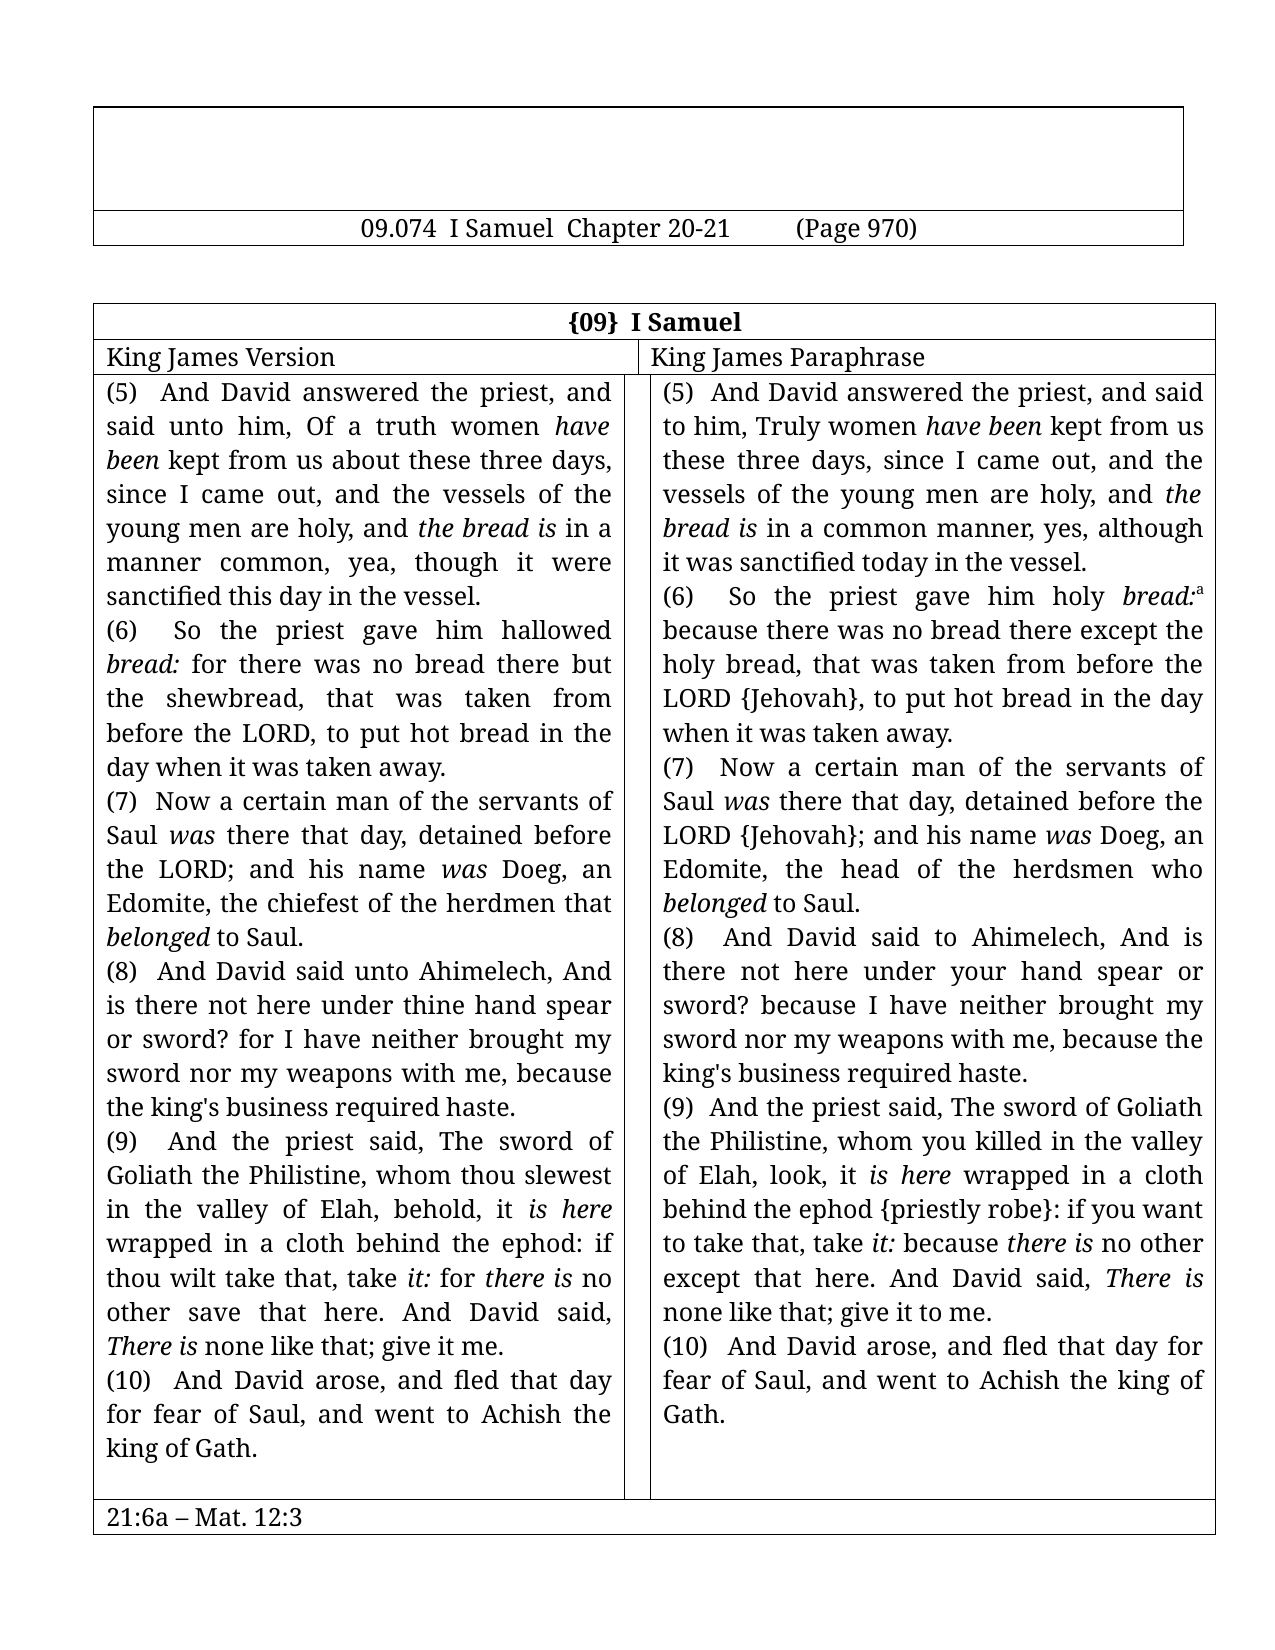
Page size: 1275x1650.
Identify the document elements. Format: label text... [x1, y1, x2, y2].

table_cell (5) And David answered the priest, and said to him, Truly women have been kept from us these three days, since I came out, and the vessels of the young men are holy, and the bread is in a common manner, yes, although it was sanctified today in the vessel. (6) So the priest gave him holy bread:a because there was no bread there except the holy bread, that was taken from before the LORD {Jehovah}, to put hot bread in the day when it was taken away. (7) Now a certain man of the servants of Saul was there that day, detained before the LORD {Jehovah}; and his name was Doeg, an Edomite, the head of the herdsmen who belonged to Saul. (8) And David said to Ahimelech, And is there not here under your hand spear or sword? because I have neither brought my sword nor my weapons with me, because the king's business required haste. (9) And the priest said, The sword of Goliath the Philistine, whom you killed in the valley of Elah, look, it is here wrapped in a cloth behind the ephod {priestly robe}: if you want to take that, take it: because there is no other except that here. And David said, There is none like that; give it to me. (10) And David arose, and fled that day for fear of Saul, and went to Achish the king of Gath. [651, 375, 1215, 1499]
table_cell King James Paraphrase [639, 340, 1215, 373]
table_header {09} I Samuel [94, 304, 1215, 338]
table_cell 21:6a – Mat. 12:3 [94, 1500, 1215, 1534]
table_cell King James Version [94, 340, 638, 373]
table_cell [625, 375, 650, 1499]
table_cell 09.074 I Samuel Chapter 20-21 (Page 970) [94, 211, 1183, 245]
table_cell [94, 108, 1183, 210]
table_cell (5) And David answered the priest, and said unto him, Of a truth women have been kept from us about these three days, since I came out, and the vessels of the young men are holy, and the bread is in a manner common, yea, though it were sanctified this day in the vessel. (6) So the priest gave him hallowed bread: for there was no bread there but the shewbread, that was taken from before the LORD, to put hot bread in the day when it was taken away. (7) Now a certain man of the servants of Saul was there that day, detained before the LORD; and his name was Doeg, an Edomite, the chiefest of the herdmen that belonged to Saul. (8) And David said unto Ahimelech, And is there not here under thine hand spear or sword? for I have neither brought my sword nor my weapons with me, because the king's business required haste. (9) And the priest said, The sword of Goliath the Philistine, whom thou slewest in the valley of Elah, behold, it is here wrapped in a cloth behind the ephod: if thou wilt take that, take it: for there is no other save that here. And David said, There is none like that; give it me. (10) And David arose, and fled that day for fear of Saul, and went to Achish the king of Gath. [94, 375, 624, 1499]
